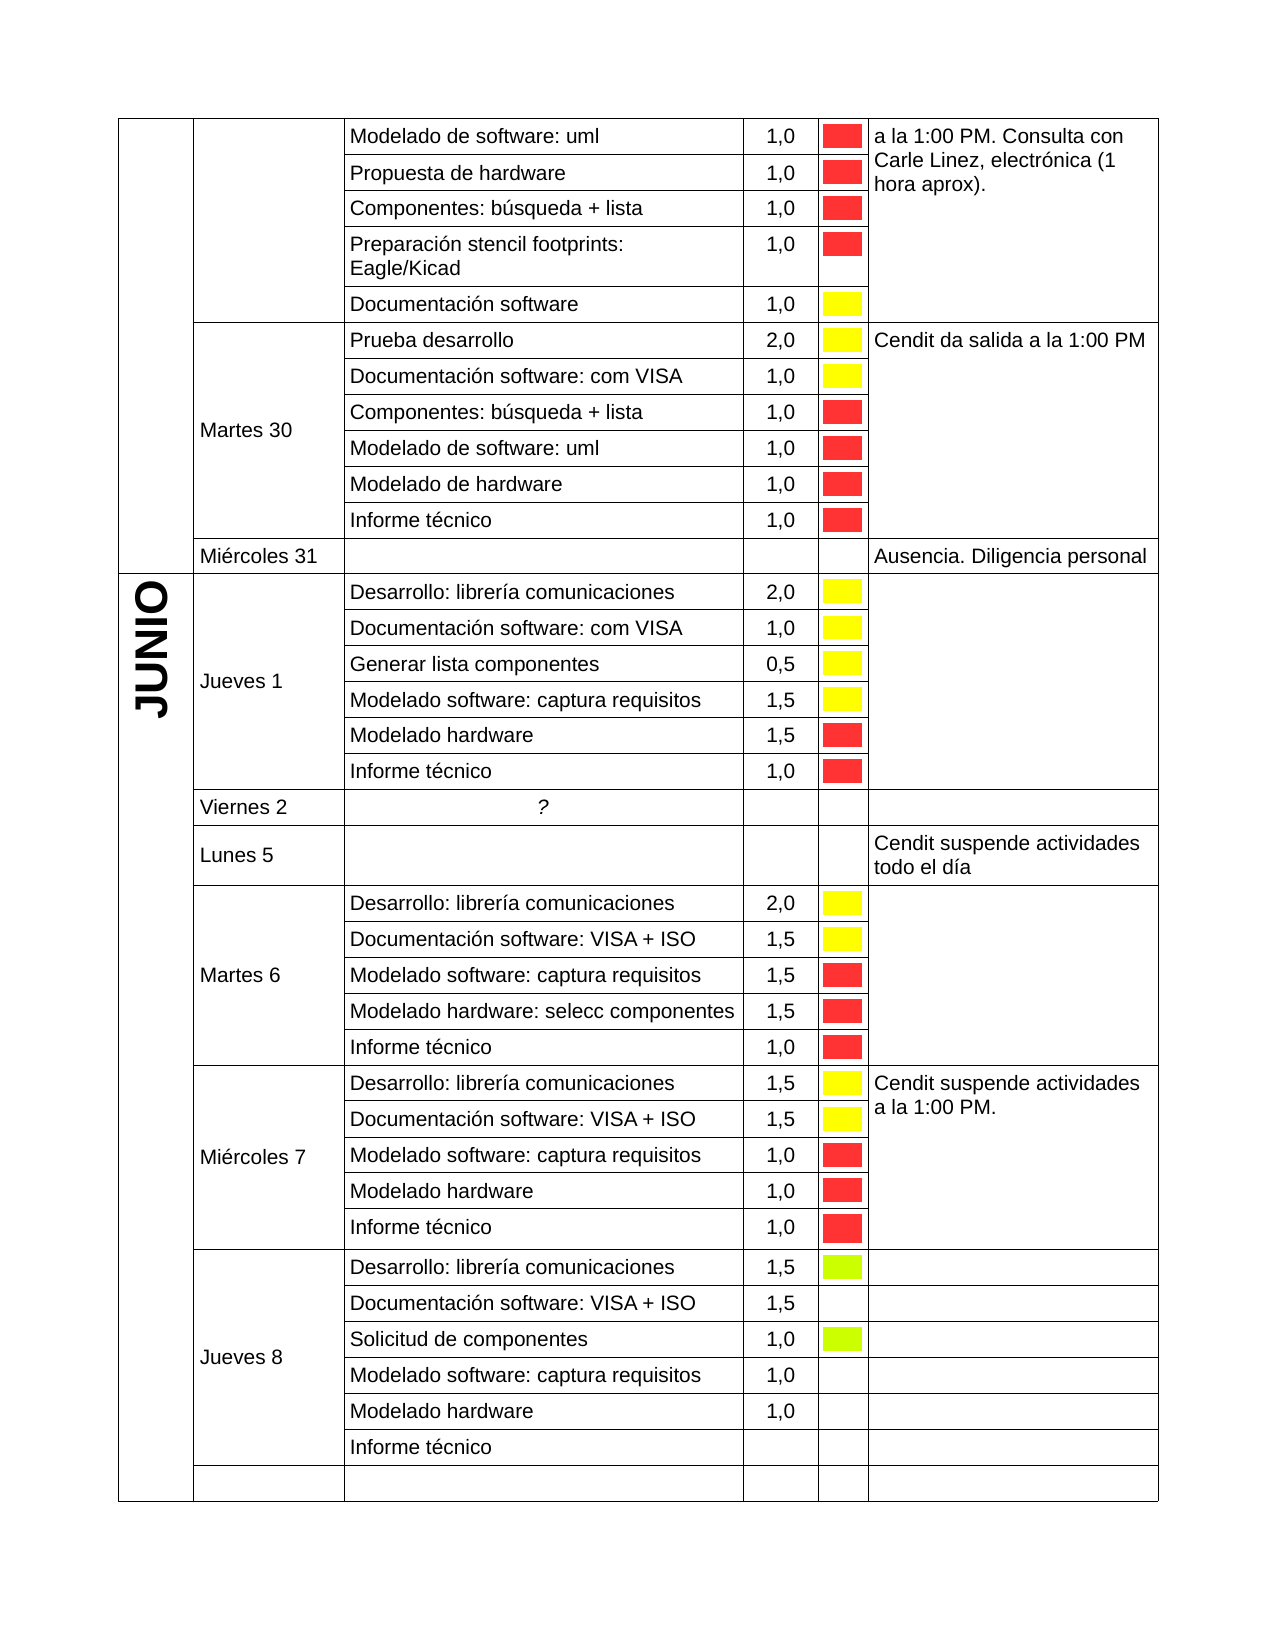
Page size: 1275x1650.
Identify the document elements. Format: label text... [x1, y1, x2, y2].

table_cell 1,0 [744, 610, 818, 645]
table_cell [194, 119, 344, 322]
table_cell [869, 790, 1158, 825]
table_cell Modelado software: captura requisitos [345, 958, 743, 993]
table_cell [819, 431, 868, 466]
table_cell [819, 155, 868, 190]
table_cell ? [345, 790, 743, 825]
table_cell Informe técnico [345, 503, 743, 537]
table_cell [869, 1466, 1158, 1501]
table_cell [819, 886, 868, 921]
table_cell [819, 1030, 868, 1064]
table_cell 1,5 [744, 922, 818, 957]
table_cell 1,0 [744, 1173, 818, 1208]
table_cell Modelado hardware [345, 1394, 743, 1429]
table_cell [819, 958, 868, 993]
table_cell 1,0 [744, 754, 818, 789]
table_cell 1,0 [744, 503, 818, 537]
table_cell Ausencia. Diligencia personal [869, 539, 1158, 573]
table_cell Desarrollo: librería comunicaciones [345, 886, 743, 921]
table_cell [819, 467, 868, 501]
table_cell [819, 503, 868, 537]
table_cell [819, 323, 868, 358]
table_cell [744, 539, 818, 573]
table_cell Informe técnico [345, 1030, 743, 1064]
table_cell [869, 574, 1158, 789]
table_cell Documentación software: com VISA [345, 359, 743, 394]
table_cell Desarrollo: librería comunicaciones [345, 574, 743, 609]
table_cell [819, 754, 868, 789]
table_cell 1,0 [744, 1030, 818, 1064]
table_cell Modelado hardware: selecc componentes [345, 994, 743, 1028]
table_cell [819, 1322, 868, 1357]
table_cell 1,5 [744, 1101, 818, 1136]
table_cell [194, 1466, 344, 1501]
table_cell 1,5 [744, 958, 818, 993]
table_cell [819, 227, 868, 286]
table_cell [819, 682, 868, 717]
table_cell Jueves 8 [194, 1250, 344, 1464]
table_cell Modelado hardware [345, 718, 743, 753]
table_cell [869, 1286, 1158, 1321]
table_cell [819, 1430, 868, 1464]
table_cell 1,5 [744, 1066, 818, 1100]
table_cell Desarrollo: librería comunicaciones [345, 1066, 743, 1100]
table_cell Modelado software: captura requisitos [345, 682, 743, 717]
table_cell Viernes 2 [194, 790, 344, 825]
table_cell 1,0 [744, 1358, 818, 1393]
table_cell [819, 1286, 868, 1321]
table_cell Modelado software: captura requisitos [345, 1358, 743, 1393]
table_cell [744, 1430, 818, 1464]
table_cell 1,5 [744, 718, 818, 753]
table_cell [869, 886, 1158, 1064]
table_cell 1,0 [744, 1394, 818, 1429]
table_cell 1,0 [744, 467, 818, 501]
table_cell [869, 1322, 1158, 1357]
table_cell Miércoles 7 [194, 1066, 344, 1249]
table_cell 1,0 [744, 395, 818, 429]
table_cell 2,0 [744, 323, 818, 358]
table_cell Cendit da salida a la 1:00 PM [869, 323, 1158, 537]
table_cell [869, 1358, 1158, 1393]
table_cell [819, 1209, 868, 1249]
table_cell Cendit suspende actividades todo el día [869, 826, 1158, 885]
table_cell [819, 994, 868, 1028]
table_cell [819, 1250, 868, 1285]
table_cell [819, 1394, 868, 1429]
table_cell [869, 1430, 1158, 1464]
table_cell [819, 395, 868, 429]
table_cell 1,0 [744, 119, 818, 154]
table_cell [819, 610, 868, 645]
table_cell Propuesta de hardware [345, 155, 743, 190]
table_cell Modelado hardware [345, 1173, 743, 1208]
table_cell [819, 826, 868, 885]
table_cell Solicitud de componentes [345, 1322, 743, 1357]
table_cell [119, 119, 193, 573]
table_cell [819, 1358, 868, 1393]
table_cell [819, 646, 868, 681]
table_cell Documentación software: com VISA [345, 610, 743, 645]
table_cell Generar lista componentes [345, 646, 743, 681]
table_cell [744, 1466, 818, 1501]
table_cell [819, 191, 868, 226]
table_cell 1,5 [744, 1286, 818, 1321]
table_cell 2,0 [744, 574, 818, 609]
table_cell [744, 826, 818, 885]
table_cell Modelado software: captura requisitos [345, 1138, 743, 1172]
table_cell [819, 359, 868, 394]
table_cell 1,0 [744, 1209, 818, 1249]
table_cell Martes 6 [194, 886, 344, 1064]
table_cell Documentación software [345, 287, 743, 322]
table_cell 1,0 [744, 1322, 818, 1357]
table_cell Cendit suspende actividades a la 1:00 PM. [869, 1066, 1158, 1249]
table_cell Desarrollo: librería comunicaciones [345, 1250, 743, 1285]
table_cell 1,0 [744, 1138, 818, 1172]
table_cell [345, 539, 743, 573]
table_cell [819, 1173, 868, 1208]
table_cell Martes 30 [194, 323, 344, 537]
table_cell 0,5 [744, 646, 818, 681]
table_cell Modelado de software: uml [345, 431, 743, 466]
table_cell [819, 574, 868, 609]
table_cell Informe técnico [345, 754, 743, 789]
table_cell [819, 539, 868, 573]
table_cell Informe técnico [345, 1430, 743, 1464]
table_cell 1,0 [744, 191, 818, 226]
table_cell a la 1:00 PM. Consulta con Carle Linez, electrónica (1 hora aprox). [869, 119, 1158, 322]
table_cell Prueba desarrollo [345, 323, 743, 358]
table_cell Modelado de hardware [345, 467, 743, 501]
table_cell 1,5 [744, 994, 818, 1028]
table_cell 1,0 [744, 431, 818, 466]
table_cell [819, 1138, 868, 1172]
table_cell 1,5 [744, 682, 818, 717]
table_cell [819, 922, 868, 957]
table_cell JUNIO [119, 574, 193, 1501]
table_cell 1,0 [744, 287, 818, 322]
table_cell [819, 1066, 868, 1100]
table_cell Documentación software: VISA + ISO [345, 922, 743, 957]
table_cell Documentación software: VISA + ISO [345, 1101, 743, 1136]
table_cell 1,0 [744, 227, 818, 286]
table_cell Modelado de software: uml [345, 119, 743, 154]
table_cell Informe técnico [345, 1209, 743, 1249]
table_cell Documentación software: VISA + ISO [345, 1286, 743, 1321]
table_cell 1,0 [744, 359, 818, 394]
table_cell [345, 826, 743, 885]
table_cell [819, 1466, 868, 1501]
table_cell [819, 119, 868, 154]
table_cell Componentes: búsqueda + lista [345, 191, 743, 226]
table_cell [819, 1101, 868, 1136]
table_cell Jueves 1 [194, 574, 344, 789]
table_cell [869, 1394, 1158, 1429]
table_cell Miércoles 31 [194, 539, 344, 573]
table_cell [819, 718, 868, 753]
table_cell [744, 790, 818, 825]
table_cell Lunes 5 [194, 826, 344, 885]
table_cell [819, 287, 868, 322]
table_cell Preparación stencil footprints: Eagle/Kicad [345, 227, 743, 286]
table_cell 2,0 [744, 886, 818, 921]
table_cell 1,5 [744, 1250, 818, 1285]
table_cell [869, 1250, 1158, 1285]
table_cell [819, 790, 868, 825]
table_cell Componentes: búsqueda + lista [345, 395, 743, 429]
table_cell [345, 1466, 743, 1501]
table_cell 1,0 [744, 155, 818, 190]
